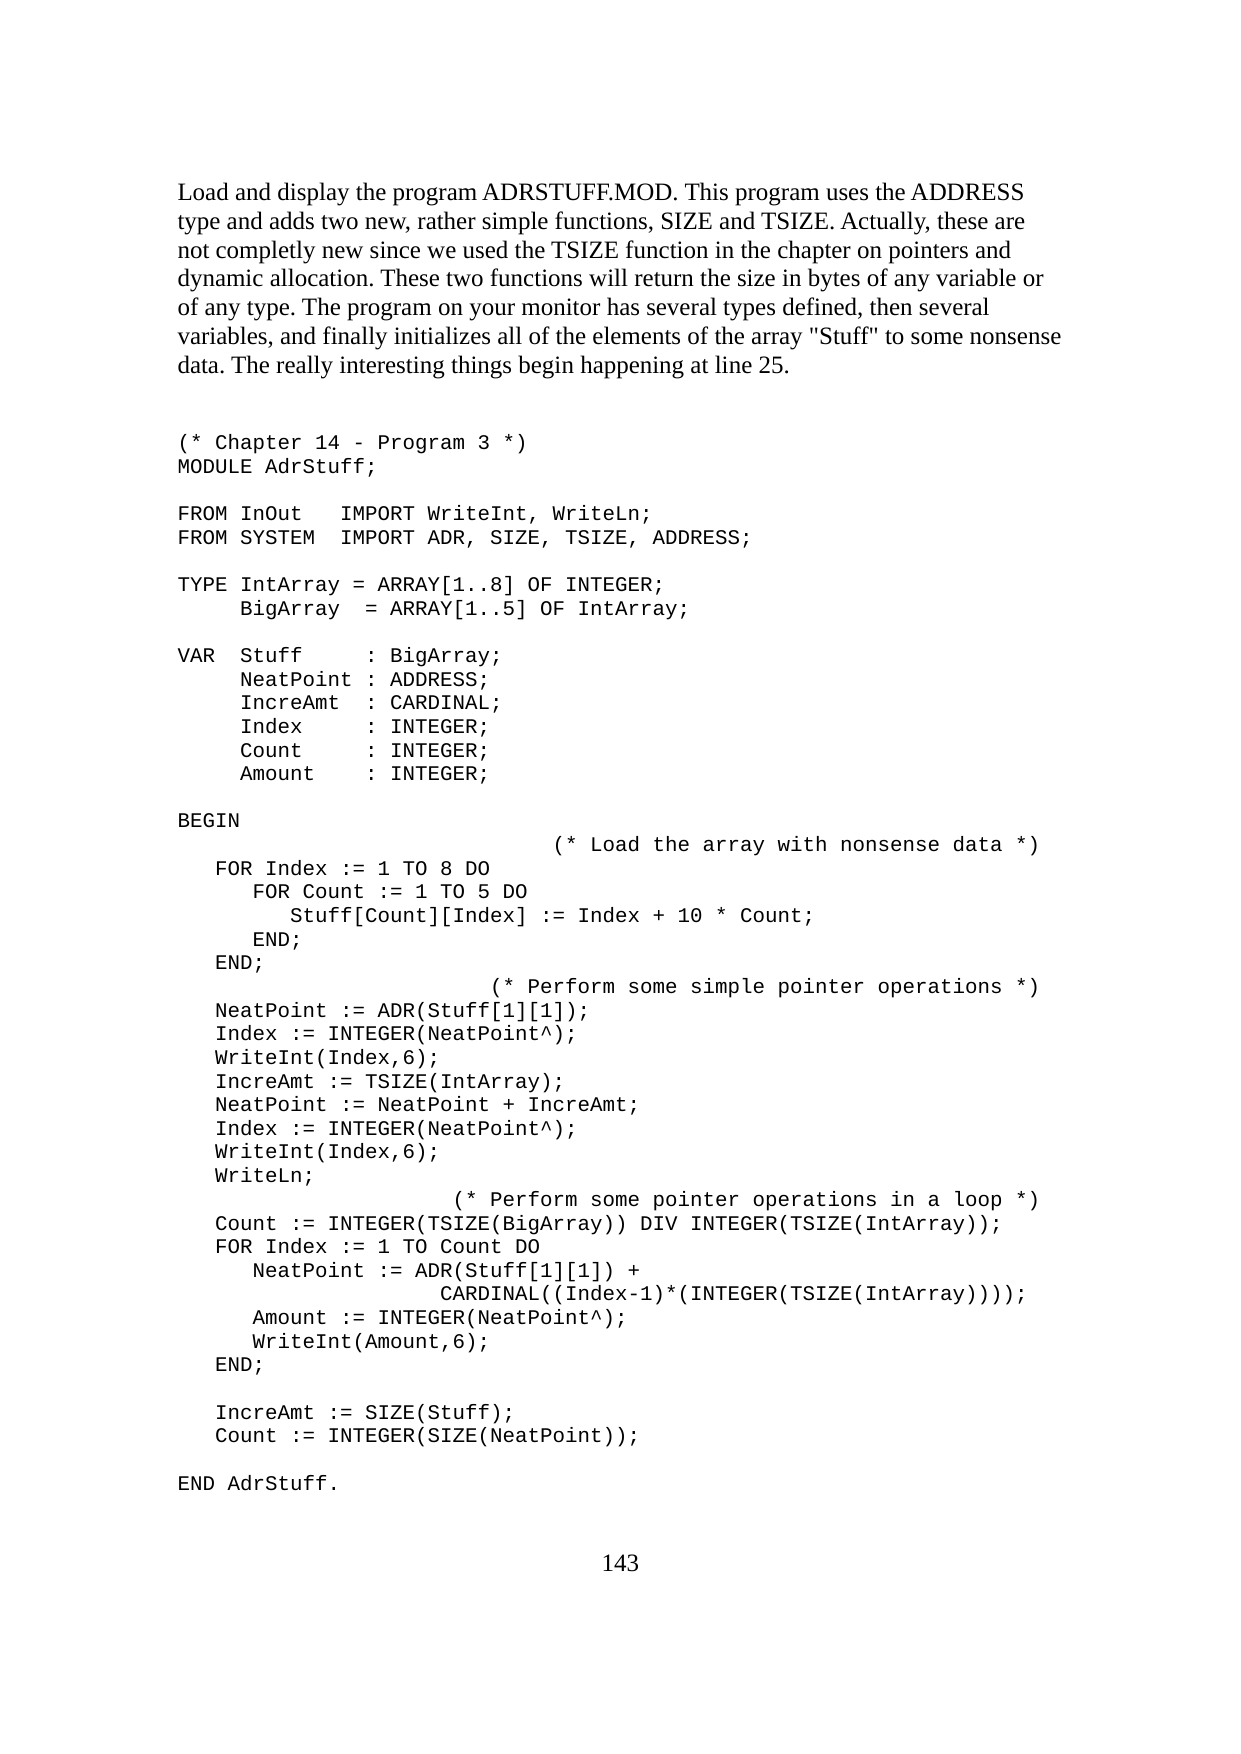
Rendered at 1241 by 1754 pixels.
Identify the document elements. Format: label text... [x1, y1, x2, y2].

text Count := INTEGER(SIZE(NeatPoint)); [177, 1425, 1063, 1449]
text FOR Index := 1 TO Count DO [177, 1236, 1063, 1260]
text Index := INTEGER(NeatPoint^); [177, 1118, 1063, 1142]
text END; [177, 952, 1063, 976]
text BigArray = ARRAY[1..5] OF IntArray; [177, 598, 1063, 621]
text NeatPoint := ADR(Stuff[1][1]) + [177, 1260, 1063, 1283]
text END; [177, 929, 1063, 952]
text Index : INTEGER; [177, 716, 1063, 739]
text Stuff[Count][Index] := Index + 10 * Count; [177, 905, 1063, 929]
text FOR Count := 1 TO 5 DO [177, 881, 1063, 905]
text Amount := INTEGER(NeatPoint^); [177, 1307, 1063, 1331]
text WriteLn; [177, 1165, 1063, 1189]
text WriteInt(Index,6); [177, 1142, 1063, 1165]
text TYPE IntArray = ARRAY[1..8] OF INTEGER; [177, 574, 1063, 598]
text Amount : INTEGER; [177, 763, 1063, 787]
text NeatPoint : ADDRESS; [177, 669, 1063, 692]
text END AdrStuff. [177, 1473, 1063, 1496]
text Count := INTEGER(TSIZE(BigArray)) DIV INTEGER(TSIZE(IntArray)); [177, 1212, 1063, 1236]
text IncreAmt : CARDINAL; [177, 692, 1063, 716]
text Load and display the program ADRSTUFF.MOD. This program uses the ADDRESS type and adds two new, rather simple functions, SIZE and TSIZE. Actually, these are not completly new since we used the TSIZE function in the chapter on pointers and dynamic allocation. These two functions will return the size in bytes of any variable or of any type. The program on your monitor has several types defined, then several variables, and finally initializes all of the elements of the array "Stuff" to some nonsense data. The really interesting things begin happening at line 25. [177, 177, 1063, 378]
text Count : INTEGER; [177, 739, 1063, 763]
text (* Perform some simple pointer operations *) [177, 976, 1063, 1000]
text FROM InOut IMPORT WriteInt, WriteLn; [177, 503, 1063, 527]
text IncreAmt := SIZE(Stuff); [177, 1402, 1063, 1425]
text NeatPoint := ADR(Stuff[1][1]); [177, 1000, 1063, 1023]
text NeatPoint := NeatPoint + IncreAmt; [177, 1094, 1063, 1118]
text END; [177, 1354, 1063, 1378]
text MODULE AdrStuff; [177, 456, 1063, 479]
text IncreAmt := TSIZE(IntArray); [177, 1071, 1063, 1094]
text CARDINAL((Index-1)*(INTEGER(TSIZE(IntArray)))); [177, 1283, 1063, 1307]
text FOR Index := 1 TO 8 DO [177, 858, 1063, 881]
text WriteInt(Index,6); [177, 1047, 1063, 1071]
text FROM SYSTEM IMPORT ADR, SIZE, TSIZE, ADDRESS; [177, 527, 1063, 550]
text (* Perform some pointer operations in a loop *) [177, 1189, 1063, 1212]
text Index := INTEGER(NeatPoint^); [177, 1023, 1063, 1047]
text WriteInt(Amount,6); [177, 1331, 1063, 1354]
text BEGIN [177, 811, 1063, 834]
text (* Chapter 14 - Program 3 *) [177, 432, 1063, 456]
text VAR Stuff : BigArray; [177, 645, 1063, 669]
text (* Load the array with nonsense data *) [177, 834, 1063, 858]
